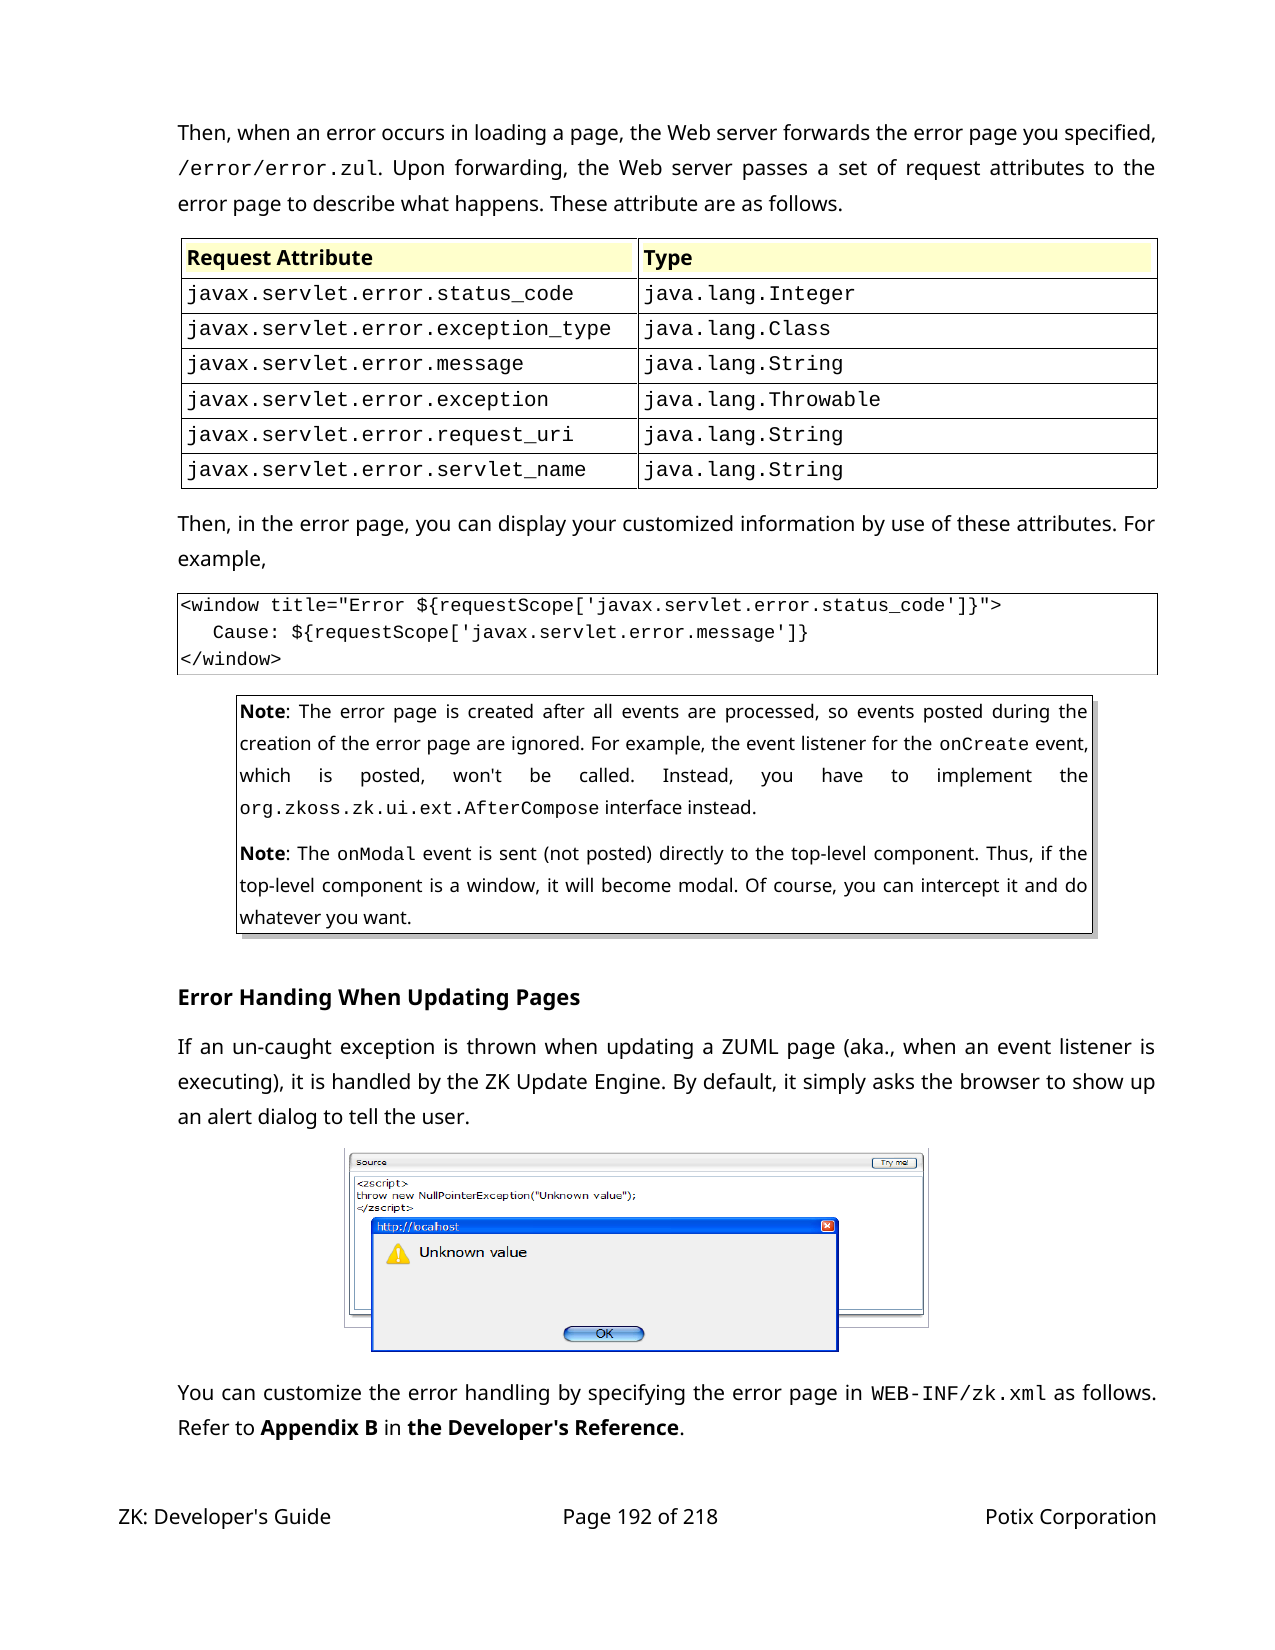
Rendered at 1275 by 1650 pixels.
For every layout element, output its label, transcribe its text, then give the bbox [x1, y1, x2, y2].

table_cell java.lang.String [639, 454, 1157, 488]
text Then, in the error page, you can display your customized information by use of these attributes. For example, [177, 509, 1157, 572]
picture [342, 1148, 933, 1354]
subtitle Error Handing When Updating Pages [177, 981, 1157, 1011]
text Then, when an error occurs in loading a page, the Web server forwards the error page you specified, /error/error.zul. Upon forwarding, the Web server passes a set of request attributes to the error page to describe what happens. These attribute are as follows. [177, 118, 1157, 217]
table_cell javax.servlet.error.message [182, 349, 637, 383]
table_cell javax.servlet.error.servlet_name [182, 454, 637, 488]
table_cell java.lang.String [639, 349, 1157, 383]
text Note: The error page is created after all events are processed, so events posted during the creation of the error page are ignored. For example, the event listener for the onCreate event, which is posted, won't be called. Instead, you have to implement the org.zkoss.zk.ui.ext.AfterCompose interface instead. [237, 696, 1092, 820]
table_cell java.lang.String [639, 419, 1157, 453]
table_cell java.lang.Integer [639, 279, 1157, 313]
table_cell javax.servlet.error.request_uri [182, 419, 637, 453]
text If an un-caught exception is thrown when updating a ZUML page (aka., when an event listener is executing), it is handled by the ZK Update Engine. By default, it simply asks the browser to show up an alert dialog to tell the user. [177, 1032, 1157, 1131]
table_header Request Attribute [182, 239, 637, 278]
text Cause: ${requestScope['javax.servlet.error.message']} [178, 620, 1157, 644]
table_cell javax.servlet.error.exception_type [182, 314, 637, 348]
table_cell javax.servlet.error.exception [182, 384, 637, 418]
table_cell java.lang.Throwable [639, 384, 1157, 418]
text </window> [178, 647, 1157, 674]
text <window title="Error ${requestScope['javax.servlet.error.status_code']}"> [178, 594, 1157, 617]
text You can customize the error handling by specifying the error page in WEB-INF/zk.xml as follows. Refer to Appendix B in the Developer's Reference. [177, 1378, 1157, 1442]
table_cell javax.servlet.error.status_code [182, 279, 637, 313]
text Note: The onModal event is sent (not posted) directly to the top-level component. Thus, if the top-level component is a window, it will become modal. Of course, you can intercept it and do whatever you want. [237, 837, 1092, 933]
table_cell java.lang.Class [639, 314, 1157, 348]
table_header Type [639, 239, 1157, 278]
